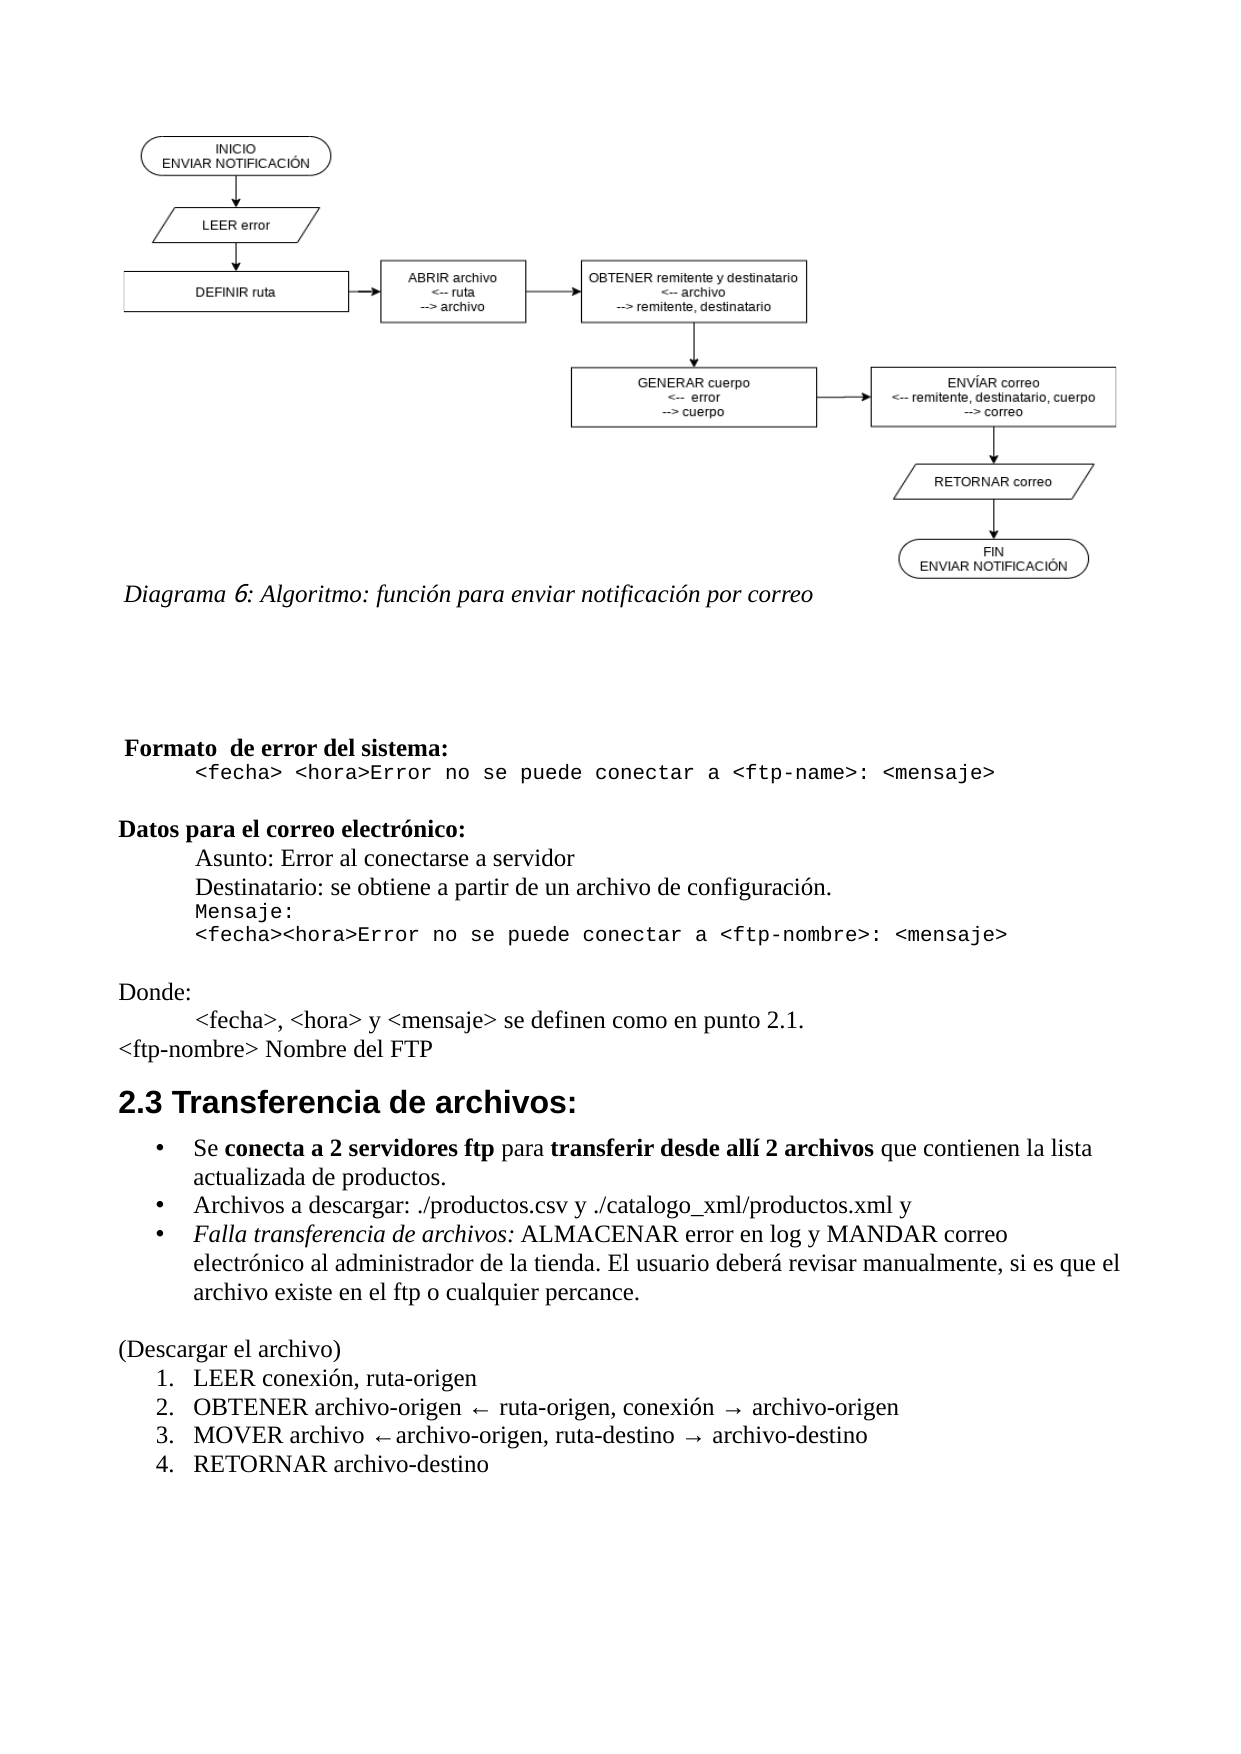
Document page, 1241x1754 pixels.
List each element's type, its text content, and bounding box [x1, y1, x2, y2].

text Destinatario: se obtiene a partir de un archivo de configuración. [195, 872, 1122, 901]
list Se conecta a 2 servidores ftp para transferir desde allí 2 archivos que contienen la lista actualizada de productos. [156, 1133, 1122, 1191]
list Archivos a descargar: ./productos.csv y ./catalogo_xml/productos.xml y [156, 1191, 1122, 1219]
list Asunto: Error al conectarse a servidor [195, 843, 1122, 872]
picture [123, 136, 1117, 579]
subtitle 2.3 Transferencia de archivos: [118, 1084, 1122, 1121]
list OBTENER archivo-origen ← ruta-origen, conexión → archivo-origen [156, 1392, 1122, 1421]
text (Descargar el archivo) [118, 1334, 1122, 1363]
list RETORNAR archivo-destino [156, 1449, 1122, 1478]
text <fecha>, <hora> y <mensaje> se definen como en punto 2.1. [195, 1005, 1122, 1034]
list Formato de error del sistema: [124, 733, 1122, 762]
text <ftp-nombre> Nombre del FTP [118, 1034, 1122, 1063]
list Datos para el correo electrónico: [118, 814, 1122, 843]
list <fecha> <hora>Error no se puede conectar a <ftp-name>: <mensaje> [195, 762, 1122, 786]
text Mensaje: [195, 901, 1122, 924]
list MOVER archivo ←archivo-origen, ruta-destino → archivo-destino [156, 1421, 1122, 1449]
table_cell [118, 118, 1122, 647]
text <fecha><hora>Error no se puede conectar a <ftp-nombre>: <mensaje> [195, 924, 1122, 948]
list Falla transferencia de archivos: ALMACENAR error en log y MANDAR correo electrónico al administrador de la tienda. El usuario deberá revisar manualmente, si es que el archivo existe en el ftp o cualquier percance. [156, 1219, 1122, 1306]
list LEER conexión, ruta-origen [156, 1363, 1122, 1392]
text Donde: [118, 977, 1122, 1005]
